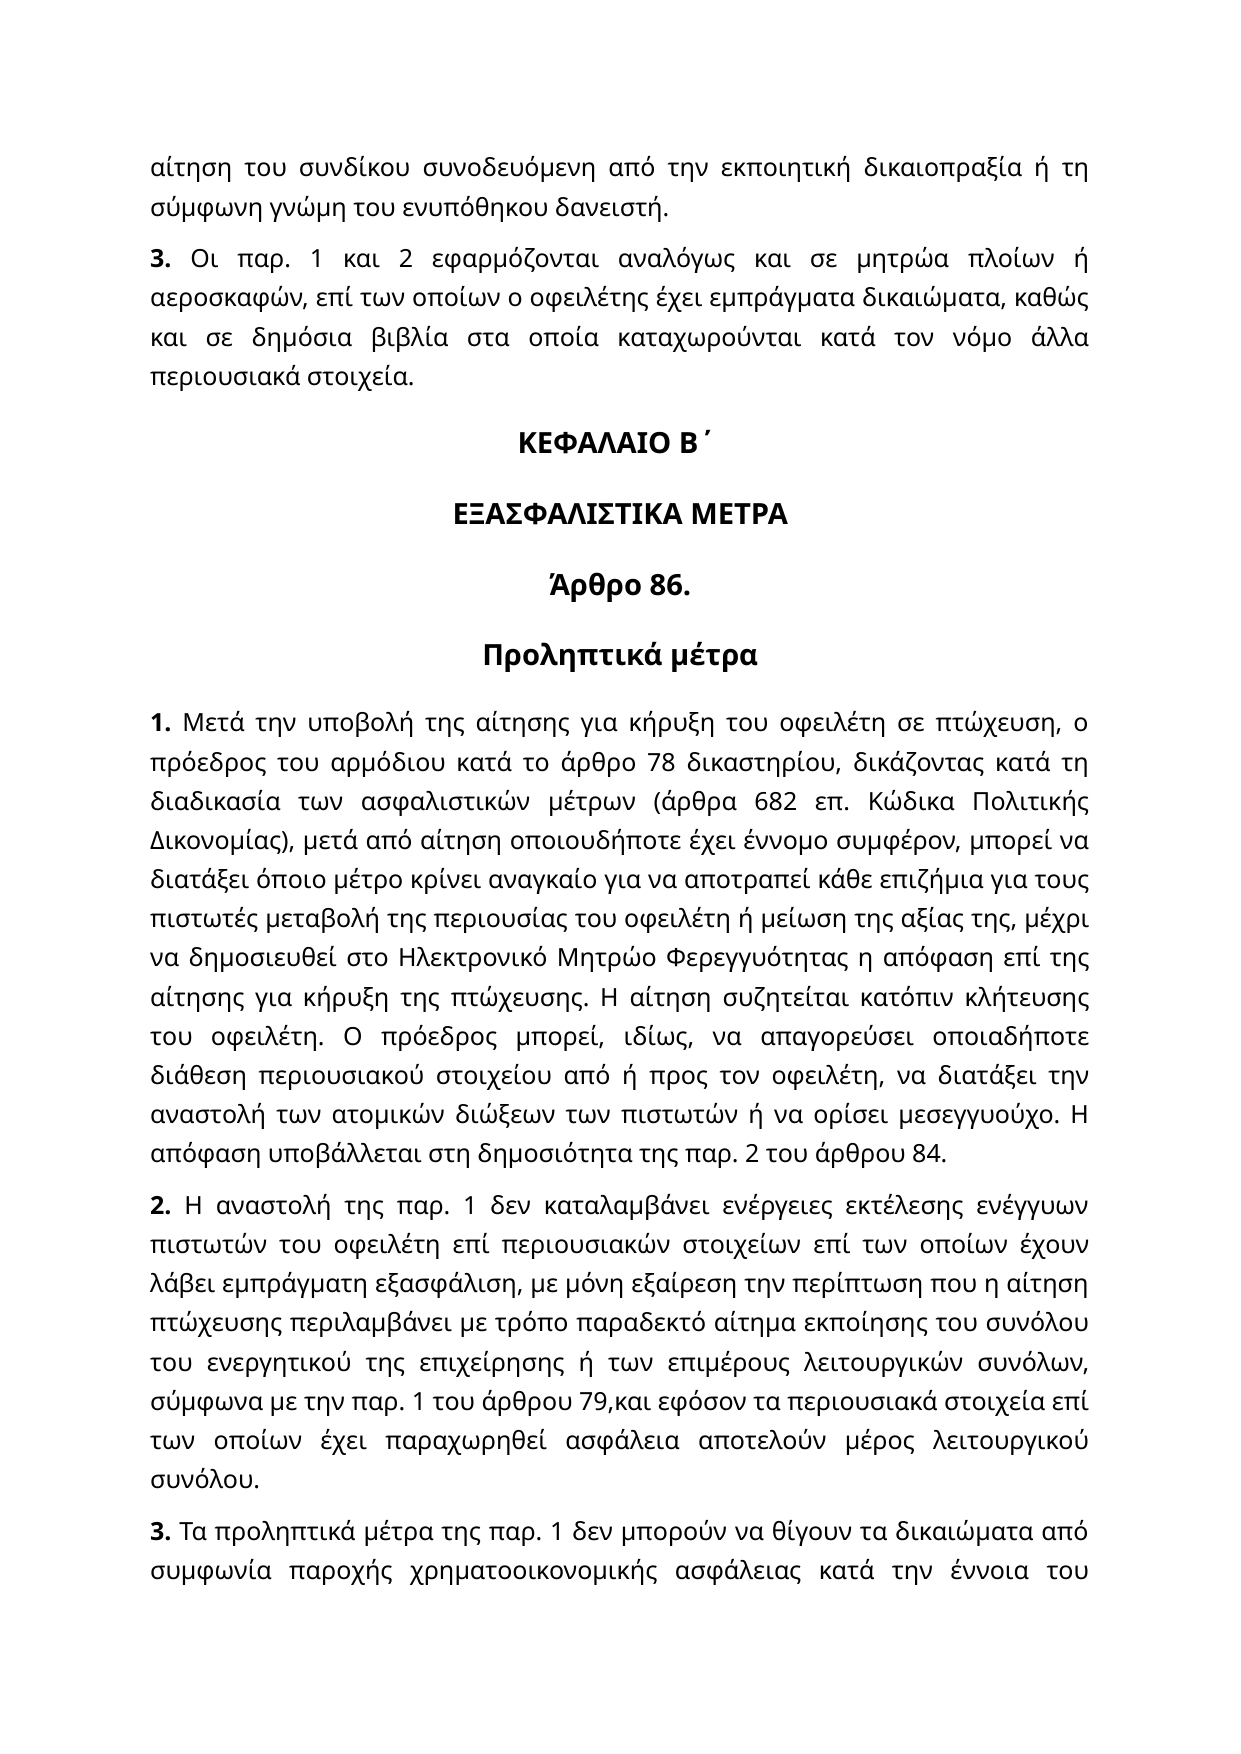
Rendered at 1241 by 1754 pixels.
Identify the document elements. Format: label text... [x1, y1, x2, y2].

subtitle Άρθρο 86. [150, 564, 1090, 603]
text 3. Τα προληπτικά μέτρα της παρ. 1 δεν μπορούν να θίγουν τα δικαιώματα από συμφωνία παροχής χρηματοοικονομικής ασφάλειας κατά την έννοια του [150, 1513, 1090, 1587]
text 2. Η αναστολή της παρ. 1 δεν καταλαμβάνει ενέργειες εκτέλεσης ενέγγυων πιστωτών του οφειλέτη επί περιουσιακών στοιχείων επί των οποίων έχουν λάβει εμπράγματη εξασφάλιση, με μόνη εξαίρεση την περίπτωση που η αίτηση πτώχευσης περιλαμβάνει με τρόπο παραδεκτό αίτημα εκποίησης του συνόλου του ενεργητικού της επιχείρησης ή των επιμέρους λειτουργικών συνόλων, σύμφωνα με την παρ. 1 του άρθρου 79,και εφόσον τα περιουσιακά στοιχεία επί των οποίων έχει παραχωρηθεί ασφάλεια αποτελούν μέρος λειτουργικού συνόλου. [150, 1187, 1090, 1496]
subtitle Προληπτικά μέτρα [150, 634, 1090, 674]
text αίτηση του συνδίκου συνοδευόμενη από την εκποιητική δικαιοπραξία ή τη σύμφωνη γνώμη του ενυπόθηκου δανειστή. [150, 150, 1090, 223]
text 3. Οι παρ. 1 και 2 εφαρμόζονται αναλόγως και σε μητρώα πλοίων ή αεροσκαφών, επί των οποίων ο οφειλέτης έχει εμπράγματα δικαιώματα, καθώς και σε δημόσια βιβλία στα οποία καταχωρούνται κατά τον νόμο άλλα περιουσιακά στοιχεία. [150, 241, 1090, 392]
subtitle ΕΞΑΣΦΑΛΙΣΤΙΚΑ ΜΕΤΡΑ [150, 493, 1090, 533]
subtitle ΚΕΦΑΛΑΙΟ Β΄ [150, 422, 1090, 462]
text 1. Μετά την υποβολή της αίτησης για κήρυξη του οφειλέτη σε πτώχευση, ο πρόεδρος του αρμόδιου κατά το άρθρο 78 δικαστηρίου, δικάζοντας κατά τη διαδικασία των ασφαλιστικών μέτρων (άρθρα 682 επ. Κώδικα Πολιτικής Δικονομίας), μετά από αίτηση οποιουδήποτε έχει έννομο συμφέρον, μπορεί να διατάξει όποιο μέτρο κρίνει αναγκαίο για να αποτραπεί κάθε επιζήμια για τους πιστωτές μεταβολή της περιουσίας του οφειλέτη ή μείωση της αξίας της, μέχρι να δημοσιευθεί στο Ηλεκτρονικό Μητρώο Φερεγγυότητας η απόφαση επί της αίτησης για κήρυξη της πτώχευσης. Η αίτηση συζητείται κατόπιν κλήτευσης του οφειλέτη. Ο πρόεδρος μπορεί, ιδίως, να απαγορεύσει οποιαδήποτε διάθεση περιουσιακού στοιχείου από ή προς τον οφειλέτη, να διατάξει την αναστολή των ατομικών διώξεων των πιστωτών ή να ορίσει μεσεγγυούχο. Η απόφαση υποβάλλεται στη δημοσιότητα της παρ. 2 του άρθρου 84. [150, 705, 1090, 1170]
